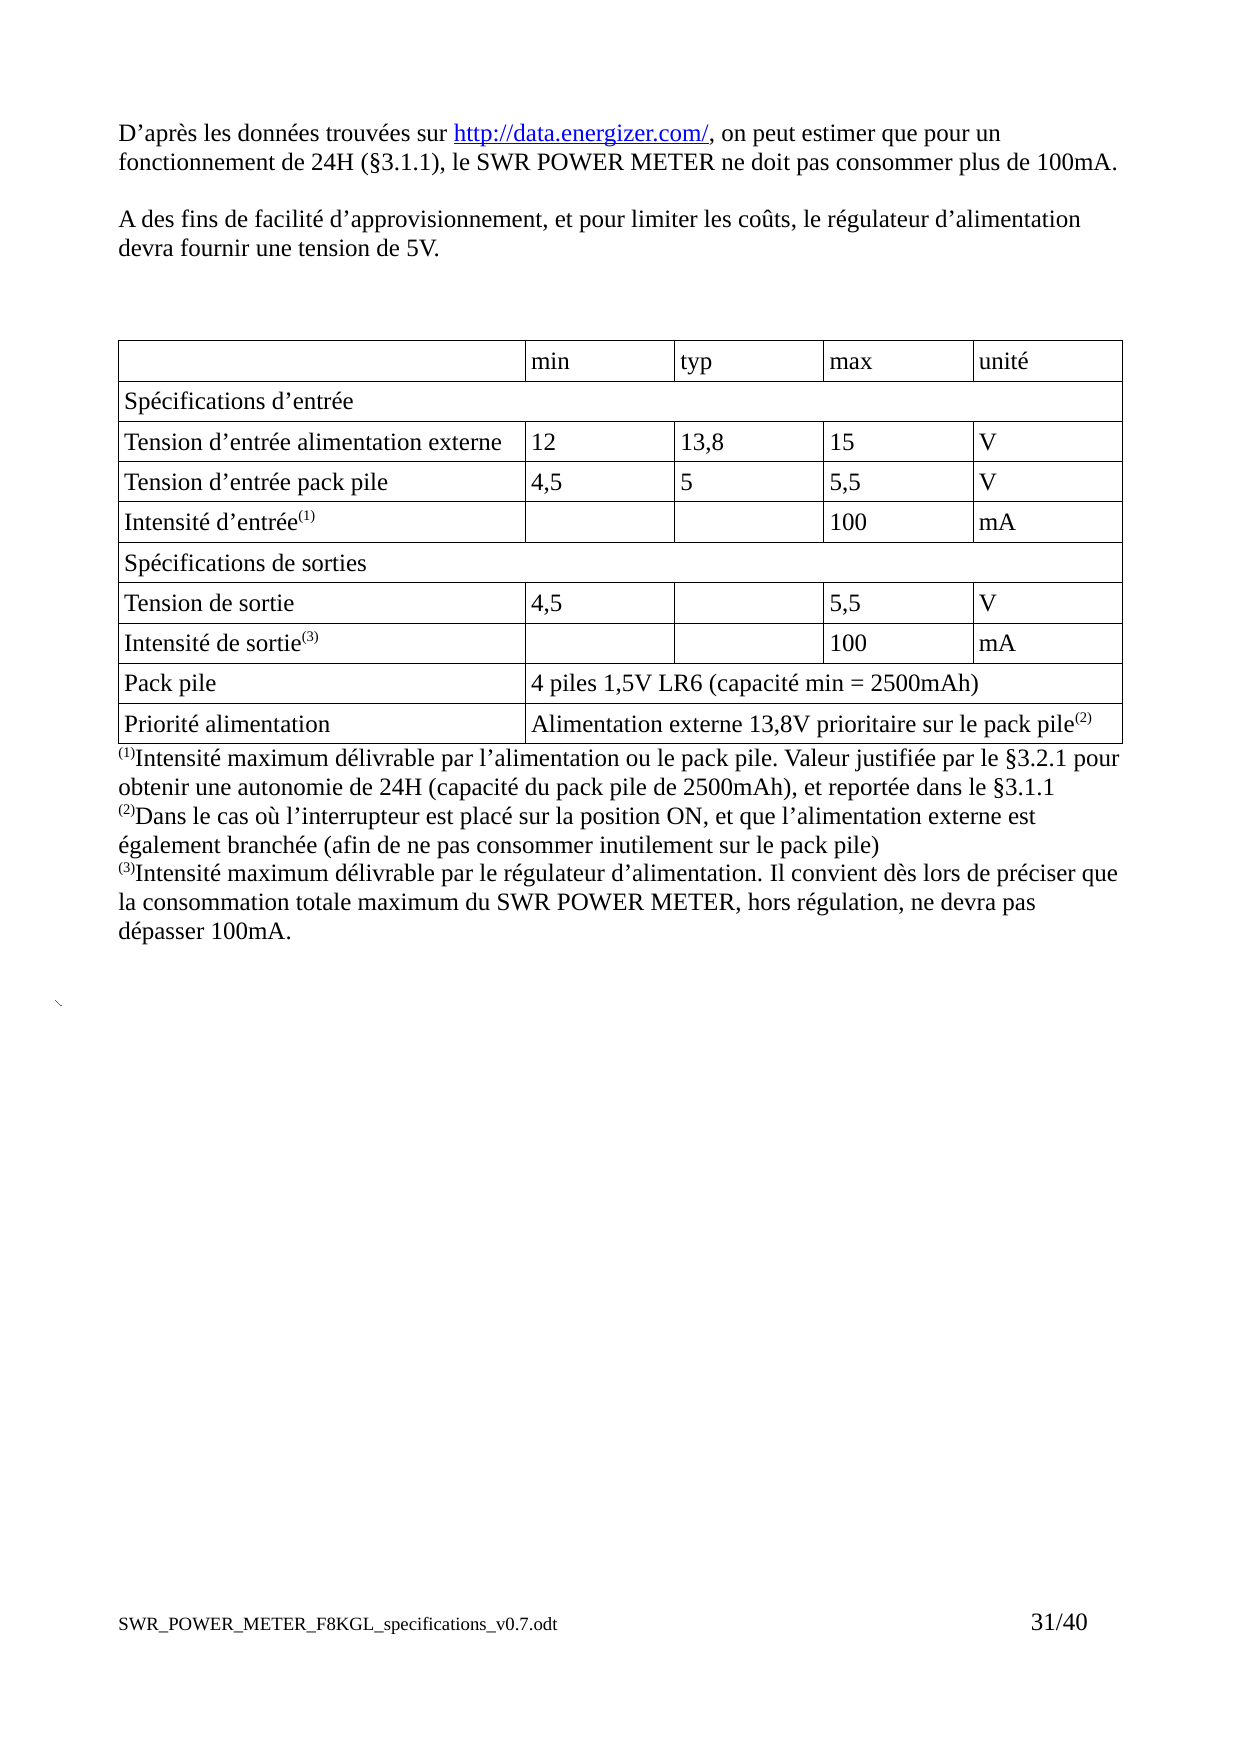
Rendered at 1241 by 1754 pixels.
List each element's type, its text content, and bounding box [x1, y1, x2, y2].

table_cell mA [974, 624, 1122, 663]
text (1)Intensité maximum délivrable par l’alimentation ou le pack pile. Valeur justifiée par le §3.2.1 pour obtenir une autonomie de 24H (capacité du pack pile de 2500mAh), et reportée dans le §3.1.1 [118, 744, 1122, 801]
table_cell Priorité alimentation [119, 704, 525, 743]
text A des fins de facilité d’approvisionnement, et pour limiter les coûts, le régulateur d’alimentation devra fournir une tension de 5V. [118, 204, 1122, 262]
table_cell [675, 583, 823, 622]
text (3)Intensité maximum délivrable par le régulateur d’alimentation. Il convient dès lors de préciser que la consommation totale maximum du SWR POWER METER, hors régulation, ne devra pas dépasser 100mA. [118, 858, 1122, 945]
table_cell 4,5 [526, 462, 674, 501]
table_cell 4,5 [526, 583, 674, 622]
table_cell [526, 624, 674, 663]
table_cell V [974, 583, 1122, 622]
table_cell Intensité d’entrée(1) [119, 502, 525, 542]
table_cell Alimentation externe 13,8V prioritaire sur le pack pile(2) [526, 704, 1122, 743]
table_cell Spécifications d’entrée [119, 382, 1122, 421]
table_cell 5 [675, 462, 823, 501]
table_cell 13,8 [675, 422, 823, 461]
table_header unité [974, 341, 1122, 381]
text (2)Dans le cas où l’interrupteur est placé sur la position ON, et que l’alimentation externe est également branchée (afin de ne pas consommer inutilement sur le pack pile) [118, 801, 1122, 858]
table_cell mA [974, 502, 1122, 542]
table_cell [675, 624, 823, 663]
table_cell 5,5 [824, 583, 973, 622]
table_cell Intensité de sortie(3) [119, 624, 525, 663]
table_cell 12 [526, 422, 674, 461]
table_header max [824, 341, 973, 381]
text D’après les données trouvées sur http://data.energizer.com/, on peut estimer que pour un fonctionnement de 24H (§3.1.1), le SWR POWER METER ne doit pas consommer plus de 100mA. [118, 118, 1122, 176]
table_cell 5,5 [824, 462, 973, 501]
table_cell [675, 502, 823, 542]
table_cell 100 [824, 624, 973, 663]
table_cell Tension d’entrée pack pile [119, 462, 525, 501]
table_cell Tension d’entrée alimentation externe [119, 422, 525, 461]
table_cell V [974, 422, 1122, 461]
table_header min [526, 341, 674, 381]
table_cell 100 [824, 502, 973, 542]
table_cell [526, 502, 674, 542]
table_cell 4 piles 1,5V LR6 (capacité min = 2500mAh) [526, 664, 1122, 703]
table_cell Spécifications de sorties [119, 543, 1122, 582]
table_cell V [974, 462, 1122, 501]
table_header typ [675, 341, 823, 381]
table_cell Tension de sortie [119, 583, 525, 622]
table_cell 15 [824, 422, 973, 461]
table_cell Pack pile [119, 664, 525, 703]
table_header [119, 341, 525, 381]
